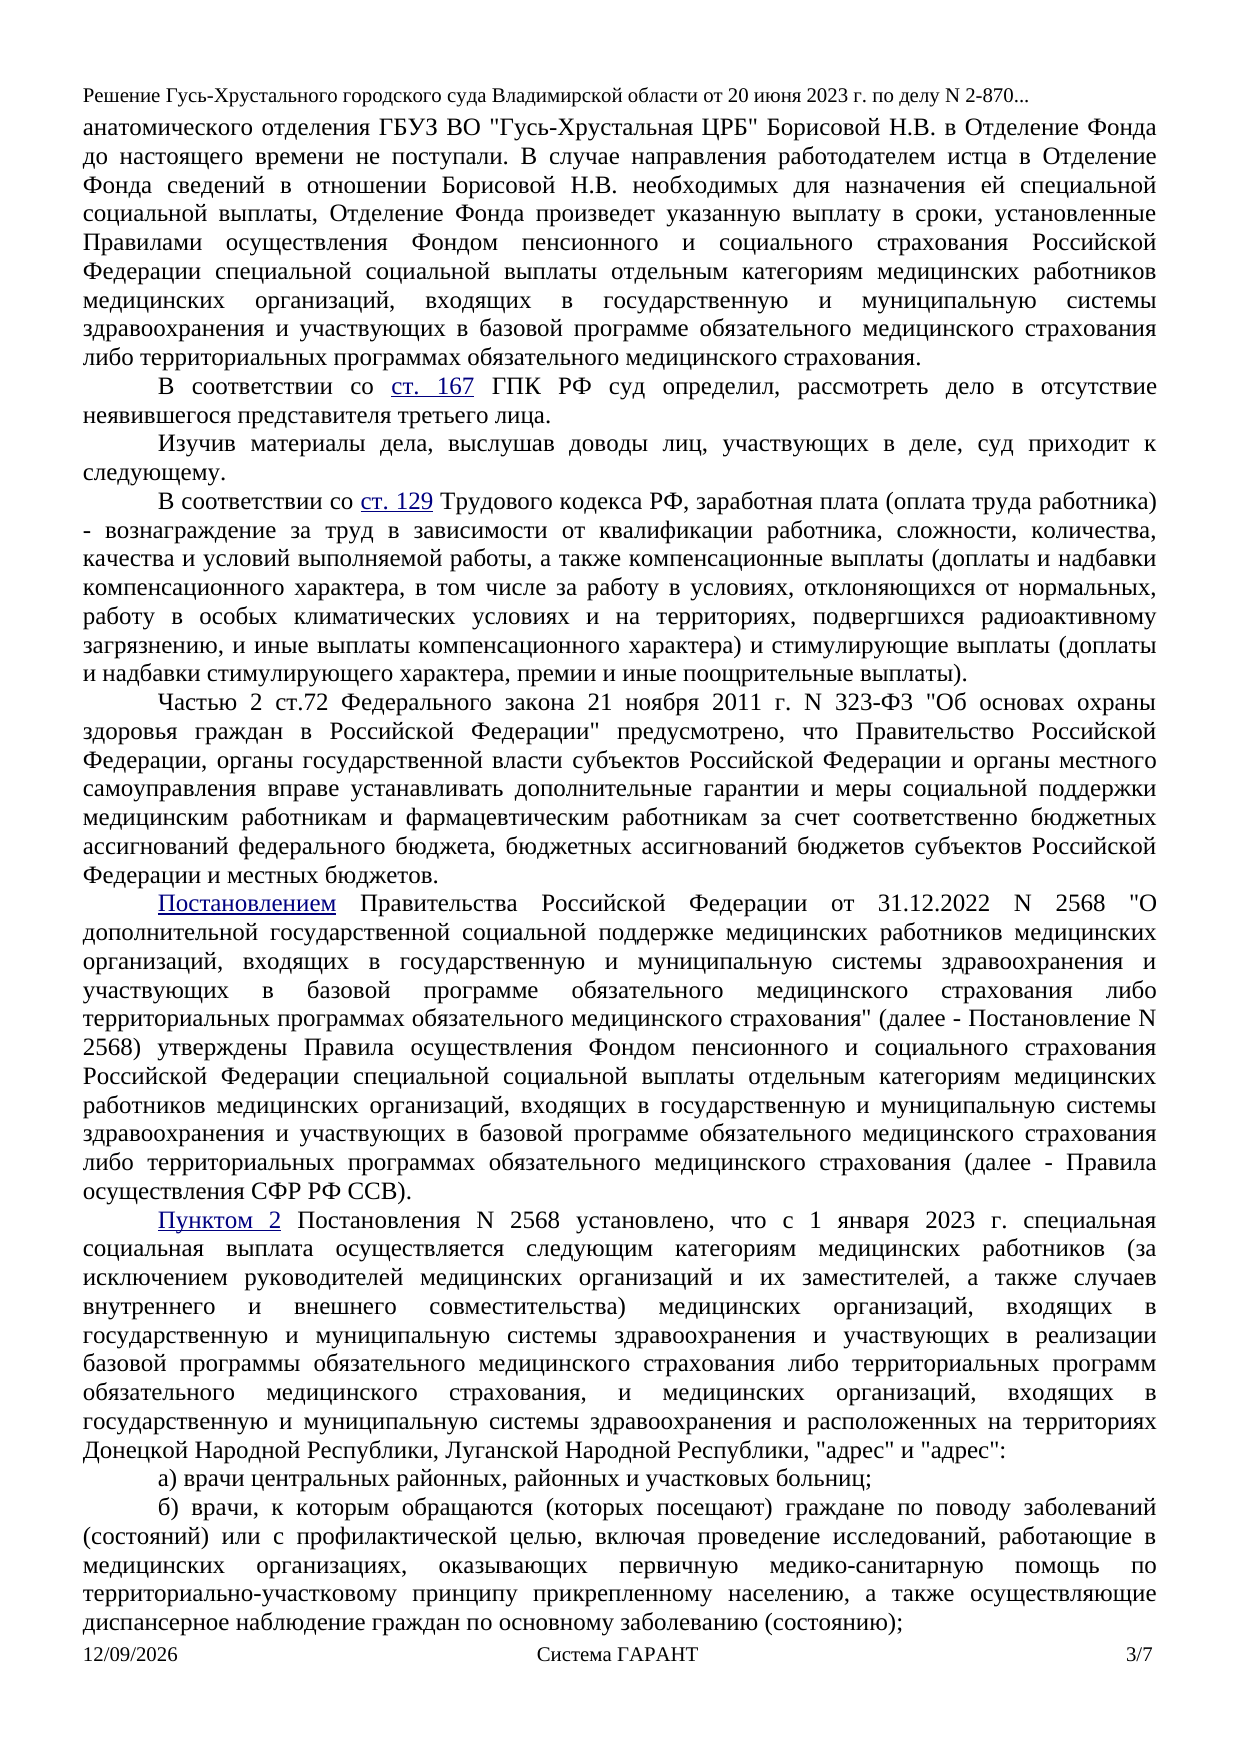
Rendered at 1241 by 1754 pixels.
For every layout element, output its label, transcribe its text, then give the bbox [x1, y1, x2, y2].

text Изучив материалы дела, выслушав доводы лиц, участвующих в деле, суд приходит к следующему. [83, 428, 1157, 486]
text Пунктом 2 Постановления N 2568 установлено, что с 1 января 2023 г. специальная социальная выплата осуществляется следующим категориям медицинских работников (за исключением руководителей медицинских организаций и их заместителей, а также случаев внутреннего и внешнего совместительства) медицинских организаций, входящих в государственную и муниципальную системы здравоохранения и участвующих в реализации базовой программы обязательного медицинского страхования либо территориальных программ обязательного медицинского страхования, и медицинских организаций, входящих в государственную и муниципальную системы здравоохранения и расположенных на территориях Донецкой Народной Республики, Луганской Народной Республики, "адрес" и "адрес": [83, 1205, 1157, 1463]
text В соответствии со ст. 167 ГПК РФ суд определил, рассмотреть дело в отсутствие неявившегося представителя третьего лица. [83, 371, 1157, 428]
text а) врачи центральных районных, районных и участковых больниц; [83, 1463, 1157, 1492]
text В соответствии со ст. 129 Трудового кодекса РФ, заработная плата (оплата труда работника) - вознаграждение за труд в зависимости от квалификации работника, сложности, количества, качества и условий выполняемой работы, а также компенсационные выплаты (доплаты и надбавки компенсационного характера, в том числе за работу в условиях, отклоняющихся от нормальных, работу в особых климатических условиях и на территориях, подвергшихся радиоактивному загрязнению, и иные выплаты компенсационного характера) и стимулирующие выплаты (доплаты и надбавки стимулирующего характера, премии и иные поощрительные выплаты). [83, 486, 1157, 687]
text анатомического отделения ГБУЗ ВО "Гусь-Хрустальная ЦРБ" Борисовой Н.В. в Отделение Фонда до настоящего времени не поступали. В случае направления работодателем истца в Отделение Фонда сведений в отношении Борисовой Н.В. необходимых для назначения ей специальной социальной выплаты, Отделение Фонда произведет указанную выплату в сроки, установленные Правилами осуществления Фондом пенсионного и социального страхования Российской Федерации специальной социальной выплаты отдельным категориям медицинских работников медицинских организаций, входящих в государственную и муниципальную системы здравоохранения и участвующих в базовой программе обязательного медицинского страхования либо территориальных программах обязательного медицинского страхования. [83, 112, 1157, 371]
text Постановлением Правительства Российской Федерации от 31.12.2022 N 2568 "О дополнительной государственной социальной поддержке медицинских работников медицинских организаций, входящих в государственную и муниципальную системы здравоохранения и участвующих в базовой программе обязательного медицинского страхования либо территориальных программах обязательного медицинского страхования" (далее - Постановление N 2568) утверждены Правила осуществления Фондом пенсионного и социального страхования Российской Федерации специальной социальной выплаты отдельным категориям медицинских работников медицинских организаций, входящих в государственную и муниципальную системы здравоохранения и участвующих в базовой программе обязательного медицинского страхования либо территориальных программах обязательного медицинского страхования (далее - Правила осуществления СФР РФ ССВ). [83, 888, 1157, 1205]
text Частью 2 ст.72 Федерального закона 21 ноября 2011 г. N 323-Ф3 "Об основах охраны здоровья граждан в Российской Федерации" предусмотрено, что Правительство Российской Федерации, органы государственной власти субъектов Российской Федерации и органы местного самоуправления вправе устанавливать дополнительные гарантии и меры социальной поддержки медицинским работникам и фармацевтическим работникам за счет соответственно бюджетных ассигнований федерального бюджета, бюджетных ассигнований бюджетов субъектов Российской Федерации и местных бюджетов. [83, 687, 1157, 888]
text б) врачи, к которым обращаются (которых посещают) граждане по поводу заболеваний (состояний) или с профилактической целью, включая проведение исследований, работающие в медицинских организациях, оказывающих первичную медико-санитарную помощь по территориально-участковому принципу прикрепленному населению, а также осуществляющие диспансерное наблюдение граждан по основному заболеванию (состоянию); [83, 1492, 1157, 1636]
